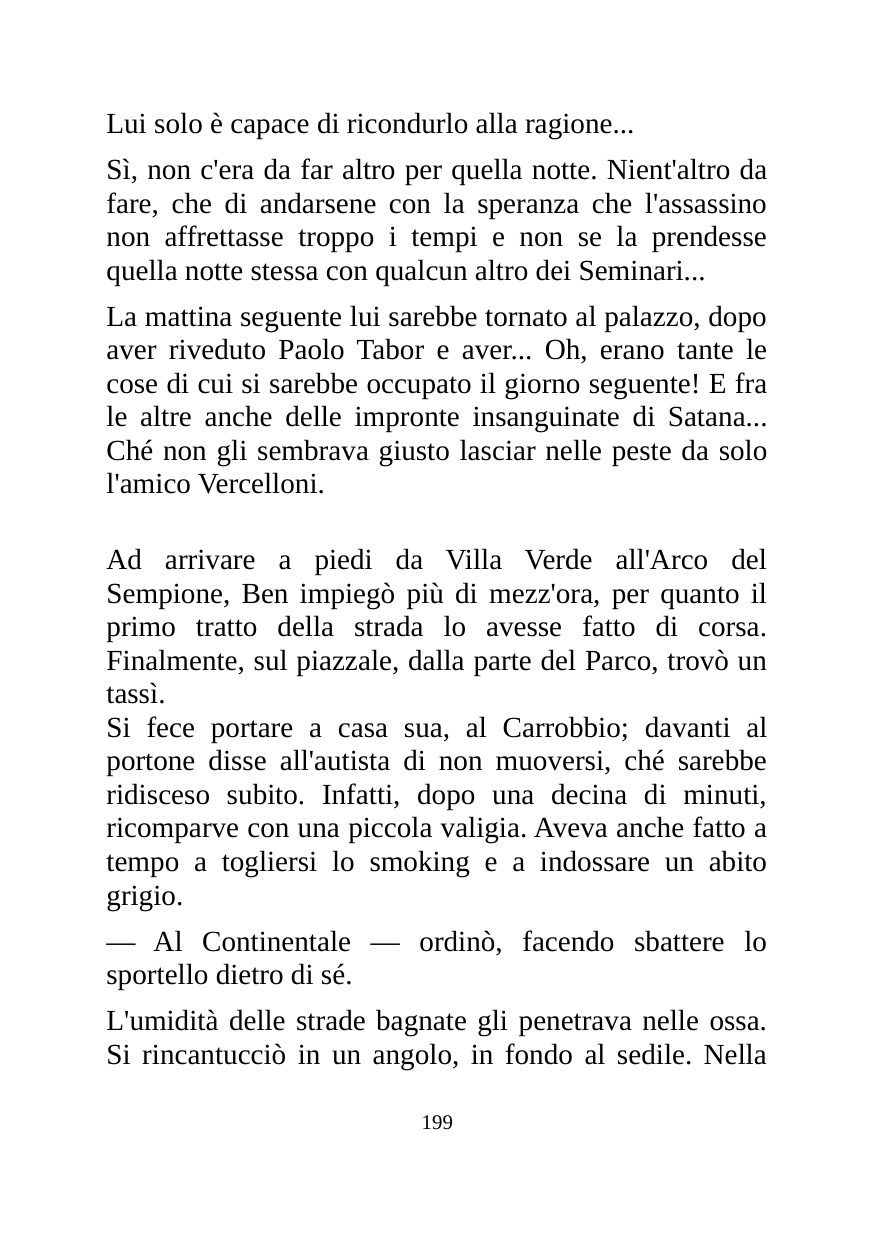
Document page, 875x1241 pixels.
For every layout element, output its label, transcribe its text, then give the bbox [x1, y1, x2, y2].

text Sì, non c'era da far altro per quella notte. Nient'altro da fare, che di andarsene con la speranza che l'assassino non affrettasse troppo i tempi e non se la prendesse quella notte stessa con qualcun altro dei Seminari... [106, 152, 768, 286]
text Lui solo è capace di ricondurlo alla ragione... [106, 106, 768, 140]
text — Al Continentale — ordinò, facendo sbattere lo sportello dietro di sé. [106, 924, 768, 991]
text L'umidità delle strade bagnate gli penetrava nelle ossa. Si rincantucciò in un angolo, in fondo al sedile. Nella [106, 1003, 768, 1070]
text La mattina seguente lui sarebbe tornato al palazzo, dopo aver riveduto Paolo Tabor e aver... Oh, erano tante le cose di cui si sarebbe occupato il giorno seguente! E fra le altre anche delle impronte insanguinate di Satana... Ché non gli sembrava giusto lasciar nelle peste da solo l'amico Vercelloni. [106, 299, 768, 500]
text Ad arrivare a piedi da Villa Verde all'Arco del Sempione, Ben impiegò più di mezz'ora, per quanto il primo tratto della strada lo avesse fatto di corsa. Finalmente, sul piazzale, dalla parte del Parco, trovò un tassì. [106, 542, 768, 710]
text Si fece portare a casa sua, al Carrobbio; davanti al portone disse all'autista di non muoversi, ché sarebbe ridisceso subito. Infatti, dopo una decina di minuti, ricomparve con una piccola valigia. Aveva anche fatto a tempo a togliersi lo smoking e a indossare un abito grigio. [106, 710, 768, 911]
